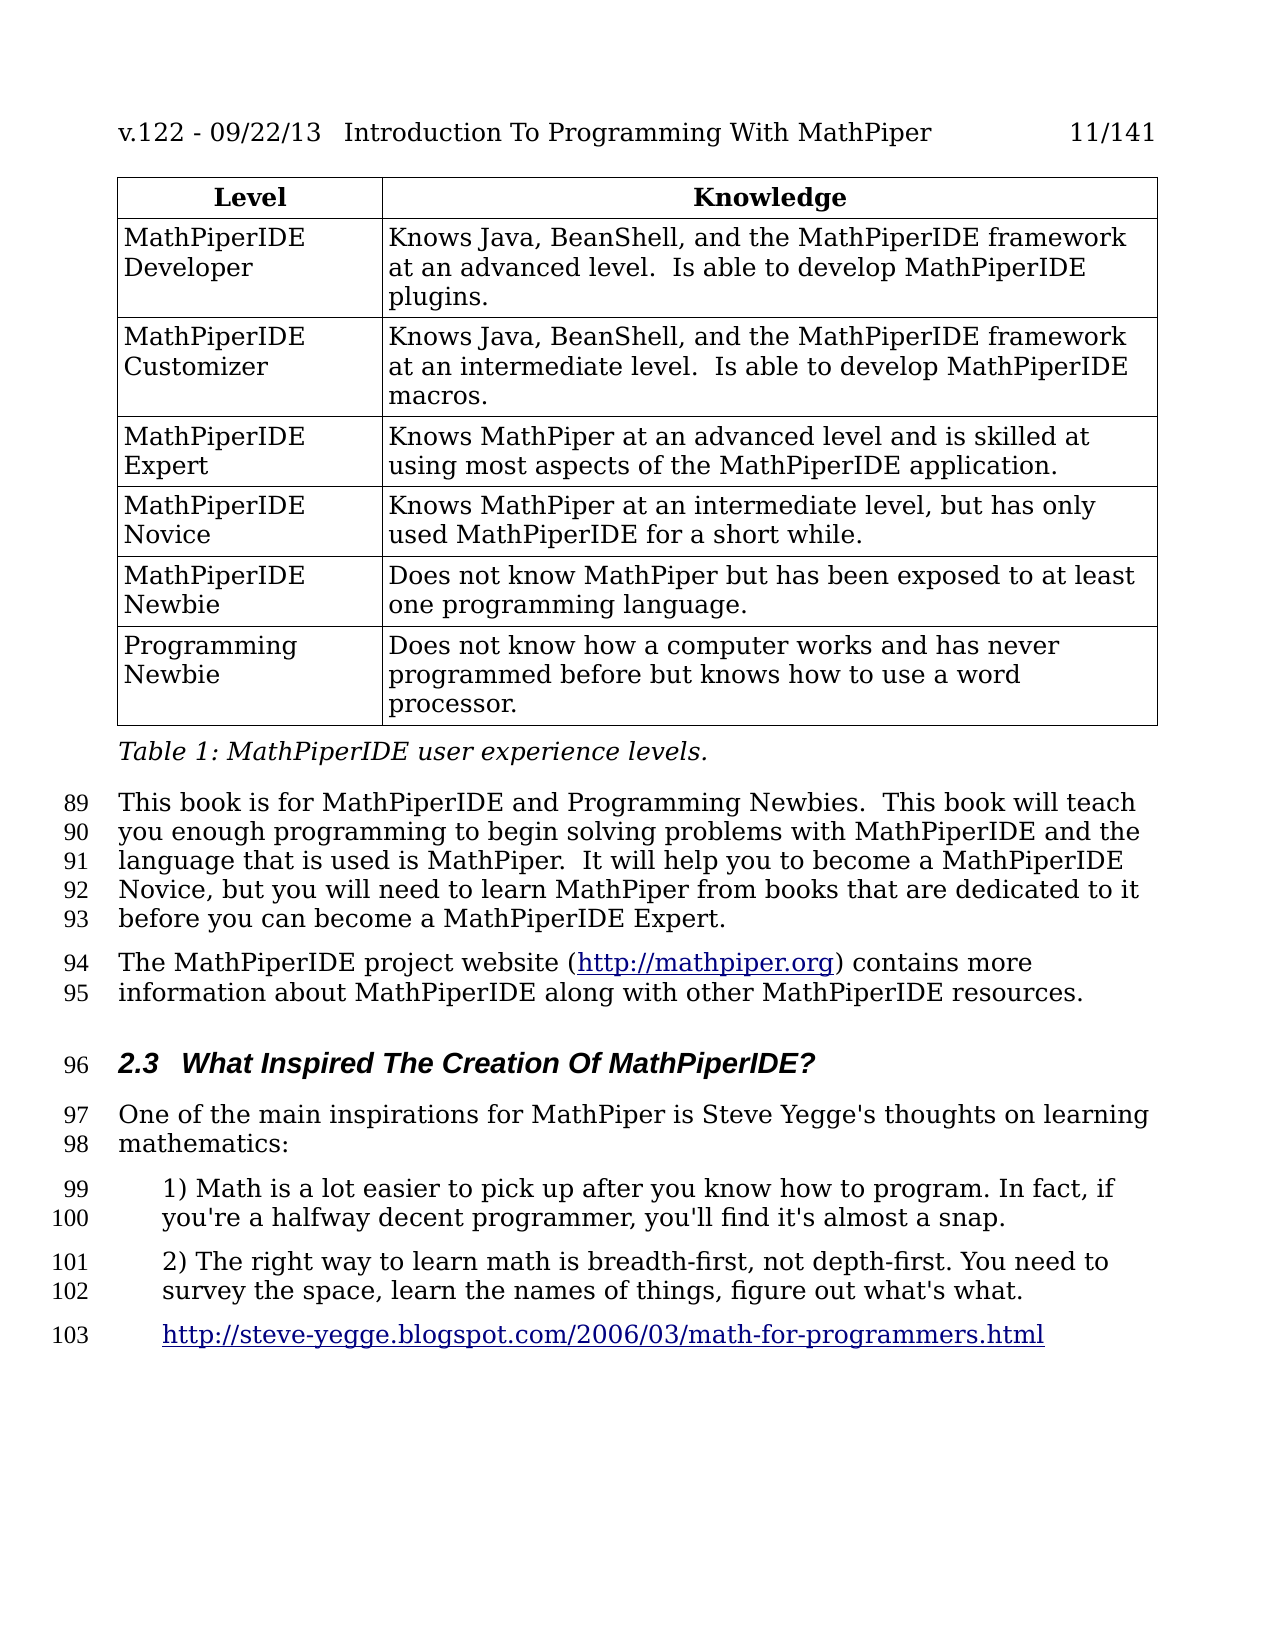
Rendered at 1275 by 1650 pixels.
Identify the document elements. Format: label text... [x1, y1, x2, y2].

table_cell MathPiperIDE Novice [118, 487, 382, 556]
table_cell Knows Java, BeanShell, and the MathPiperIDE framework at an intermediate level. Is able to develop MathPiperIDE macros. [383, 318, 1157, 416]
table_cell Knows MathPiper at an intermediate level, but has only used MathPiperIDE for a short while. [383, 487, 1157, 556]
table_cell MathPiperIDE Customizer [118, 318, 382, 416]
table_cell Knows Java, BeanShell, and the MathPiperIDE framework at an advanced level. Is able to develop MathPiperIDE plugins. [383, 219, 1157, 317]
table_cell Does not know how a computer works and has never programmed before but knows how to use a word processor. [383, 627, 1157, 724]
table_header Level [118, 178, 382, 218]
text 1) Math is a lot easier to pick up after you know how to program. In fact, if you're a halfway decent programmer, you'll find it's almost a snap. [162, 1174, 1157, 1232]
text Table 1: MathPiperIDE user experience levels. [118, 737, 1157, 766]
table_cell Programming Newbie [118, 627, 382, 724]
table_cell MathPiperIDE Expert [118, 417, 382, 486]
table_header Knowledge [383, 178, 1157, 218]
text 2) The right way to learn math is breadth-first, not depth-first. You need to survey the space, learn the names of things, figure out what's what. [162, 1247, 1157, 1306]
subtitle What Inspired The Creation Of MathPiperIDE? [118, 1046, 1157, 1079]
text http://steve-yegge.blogspot.com/2006/03/math-for-programmers.html [162, 1321, 1157, 1350]
text One of the main inspirations for MathPiper is Steve Yegge's thoughts on learning mathematics: [118, 1101, 1157, 1159]
text This book is for MathPiperIDE and Programming Newbies. This book will teach you enough programming to begin solving problems with MathPiperIDE and the language that is used is MathPiper. It will help you to become a MathPiperIDE Novice, but you will need to learn MathPiper from books that are dedicated to it before you can become a MathPiperIDE Expert. [118, 788, 1157, 934]
table_cell Knows MathPiper at an advanced level and is skilled at using most aspects of the MathPiperIDE application. [383, 417, 1157, 486]
text The MathPiperIDE project website (http://mathpiper.org) contains more information about MathPiperIDE along with other MathPiperIDE resources. [118, 949, 1157, 1007]
table_cell MathPiperIDE Newbie [118, 557, 382, 626]
table_cell MathPiperIDE Developer [118, 219, 382, 317]
table_cell Does not know MathPiper but has been exposed to at least one programming language. [383, 557, 1157, 626]
